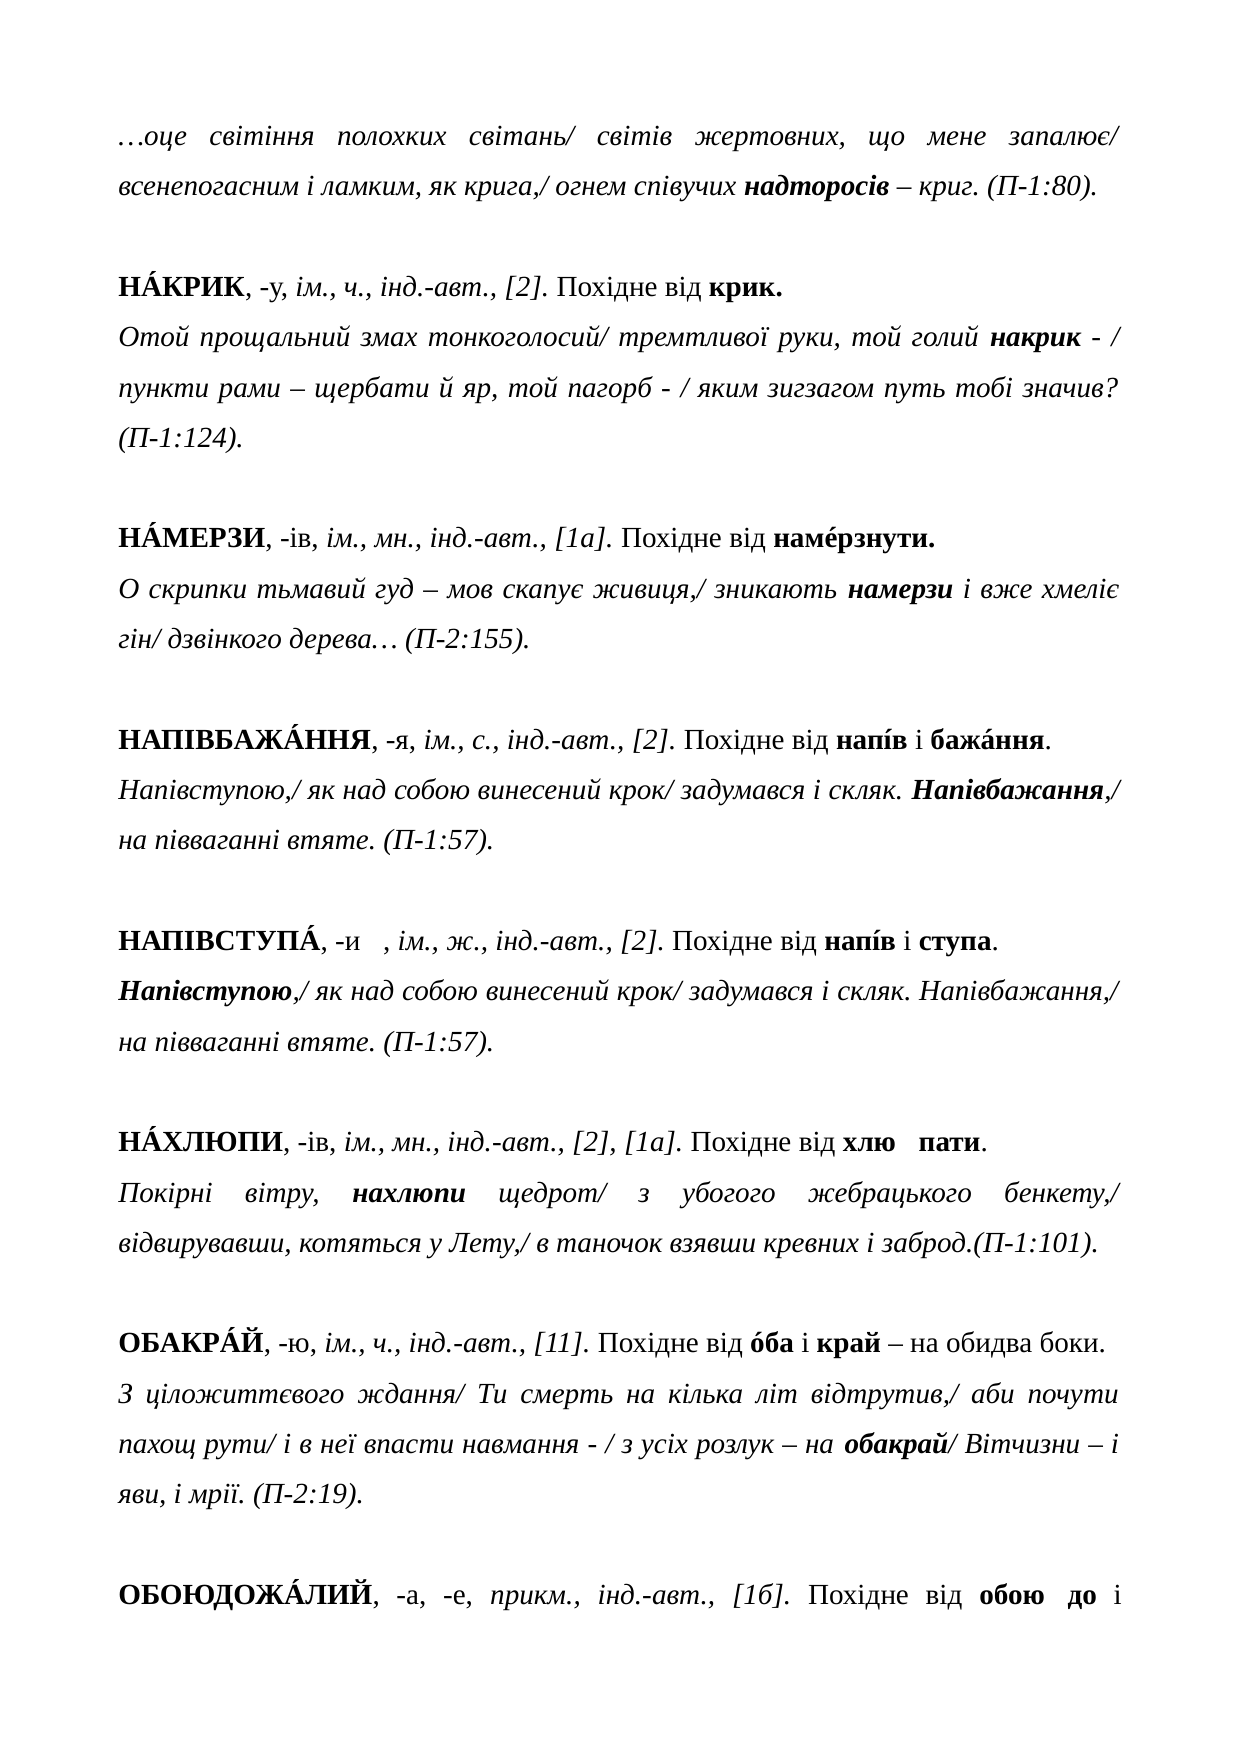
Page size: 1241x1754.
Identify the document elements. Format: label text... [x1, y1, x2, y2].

text Покірні вітру, нахлюпи щедрот/ з убогого жебрацького бенкету,/ відвирувавши, котяться у Лету,/ в таночок взявши кревних і заброд.(П-1:101). [118, 1175, 1122, 1258]
text Напівступá, -и, ім., ж., інд.-авт., [2]. Похідне від напíв і ступа. [118, 923, 1122, 957]
text Напівступою,/ як над собою винесений крок/ задумався і скляк. Напівбажання,/ на півваганні втяте. (П-1:57). [118, 772, 1122, 856]
text Напівбажáння, -я, ім., с., інд.-авт., [2]. Похідне від напíв і бажáння. [118, 722, 1122, 755]
text …оце світіння полохких світань/ світів жертовних, що мене запалює/ всенепогасним і ламким, як крига,/ огнем співучих надторосів – криг. (П-1:80). [118, 118, 1122, 202]
text Нáхлюпи, -ів, ім., мн., інд.-авт., [2], [1а]. Похідне від хлюпати. [118, 1124, 1122, 1158]
text Напівступою,/ як над собою винесений крок/ задумався і скляк. Напівбажання,/ на півваганні втяте. (П-1:57). [118, 973, 1122, 1057]
text З ціложиттєвого ждання/ Ти смерть на кілька літ відтрутив,/ аби почути пахощ рути/ і в неї впасти навмання - / з усіх розлук – на обакрай/ Вітчизни – і яви, і мрії. (П-2:19). [118, 1376, 1122, 1510]
text Отой прощальний змах тонкоголосий/ тремтливої руки, той голий накрик - / пункти рами – щербати й яр, той пагорб - / яким зигзагом путь тобі значив? (П-1:124). [118, 319, 1122, 453]
text Нáмерзи, -ів, ім., мн., інд.-авт., [1а]. Похідне від намéрзнути. [118, 521, 1122, 554]
text Обакрáй, -ю, ім., ч., інд.-авт., [11]. Похідне від óба і край – на обидва боки. [118, 1326, 1122, 1359]
text Обоюдожáлий, -а, -е, прикм., інд.-авт., [1б]. Похідне від обоюдо і [118, 1577, 1122, 1611]
text Нáкрик, -у, ім., ч., інд.-авт., [2]. Похідне від крик. [118, 269, 1122, 303]
text О скрипки тьмавий гуд – мов скапує живиця,/ зникають намерзи і вже хмеліє гін/ дзвінкого дерева… (П-2:155). [118, 571, 1122, 655]
